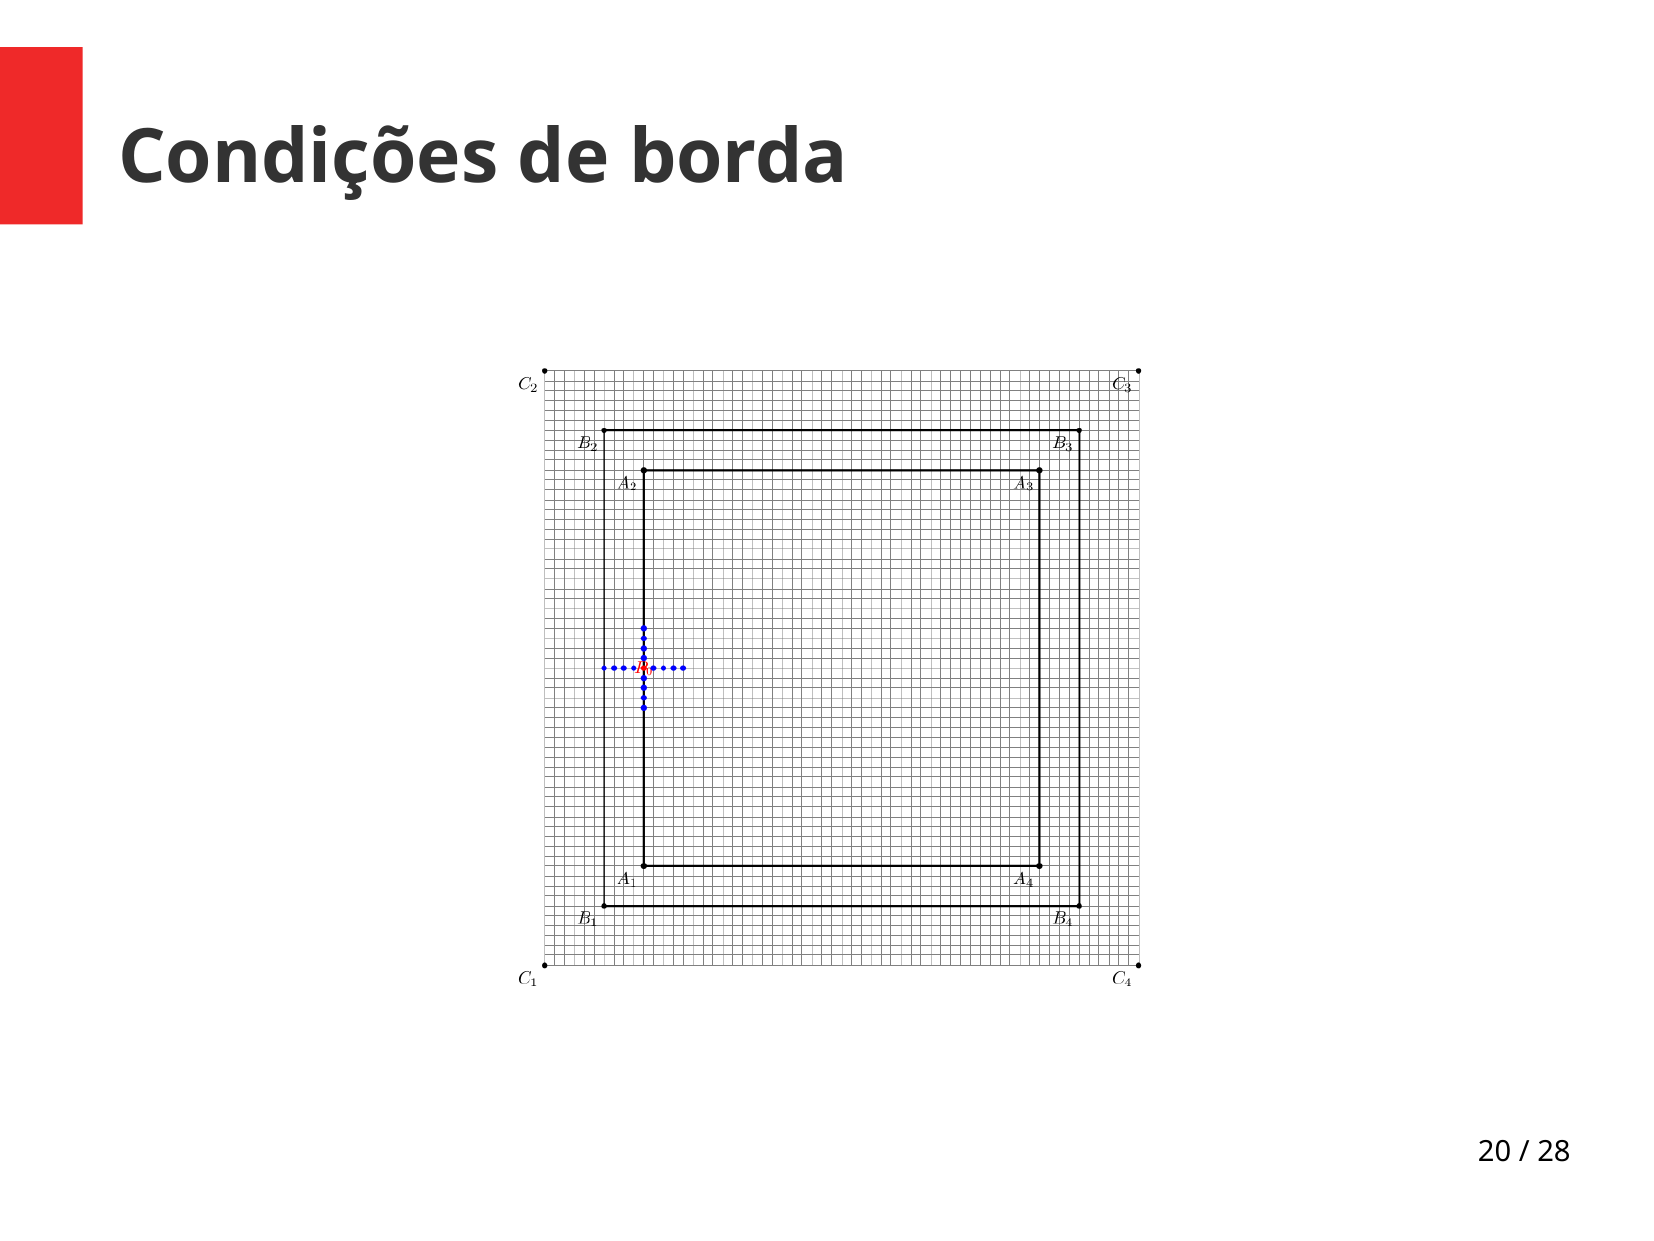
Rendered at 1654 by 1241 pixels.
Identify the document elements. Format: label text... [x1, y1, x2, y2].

title Condições de borda [118, 49, 1571, 257]
picture [478, 354, 1176, 1016]
